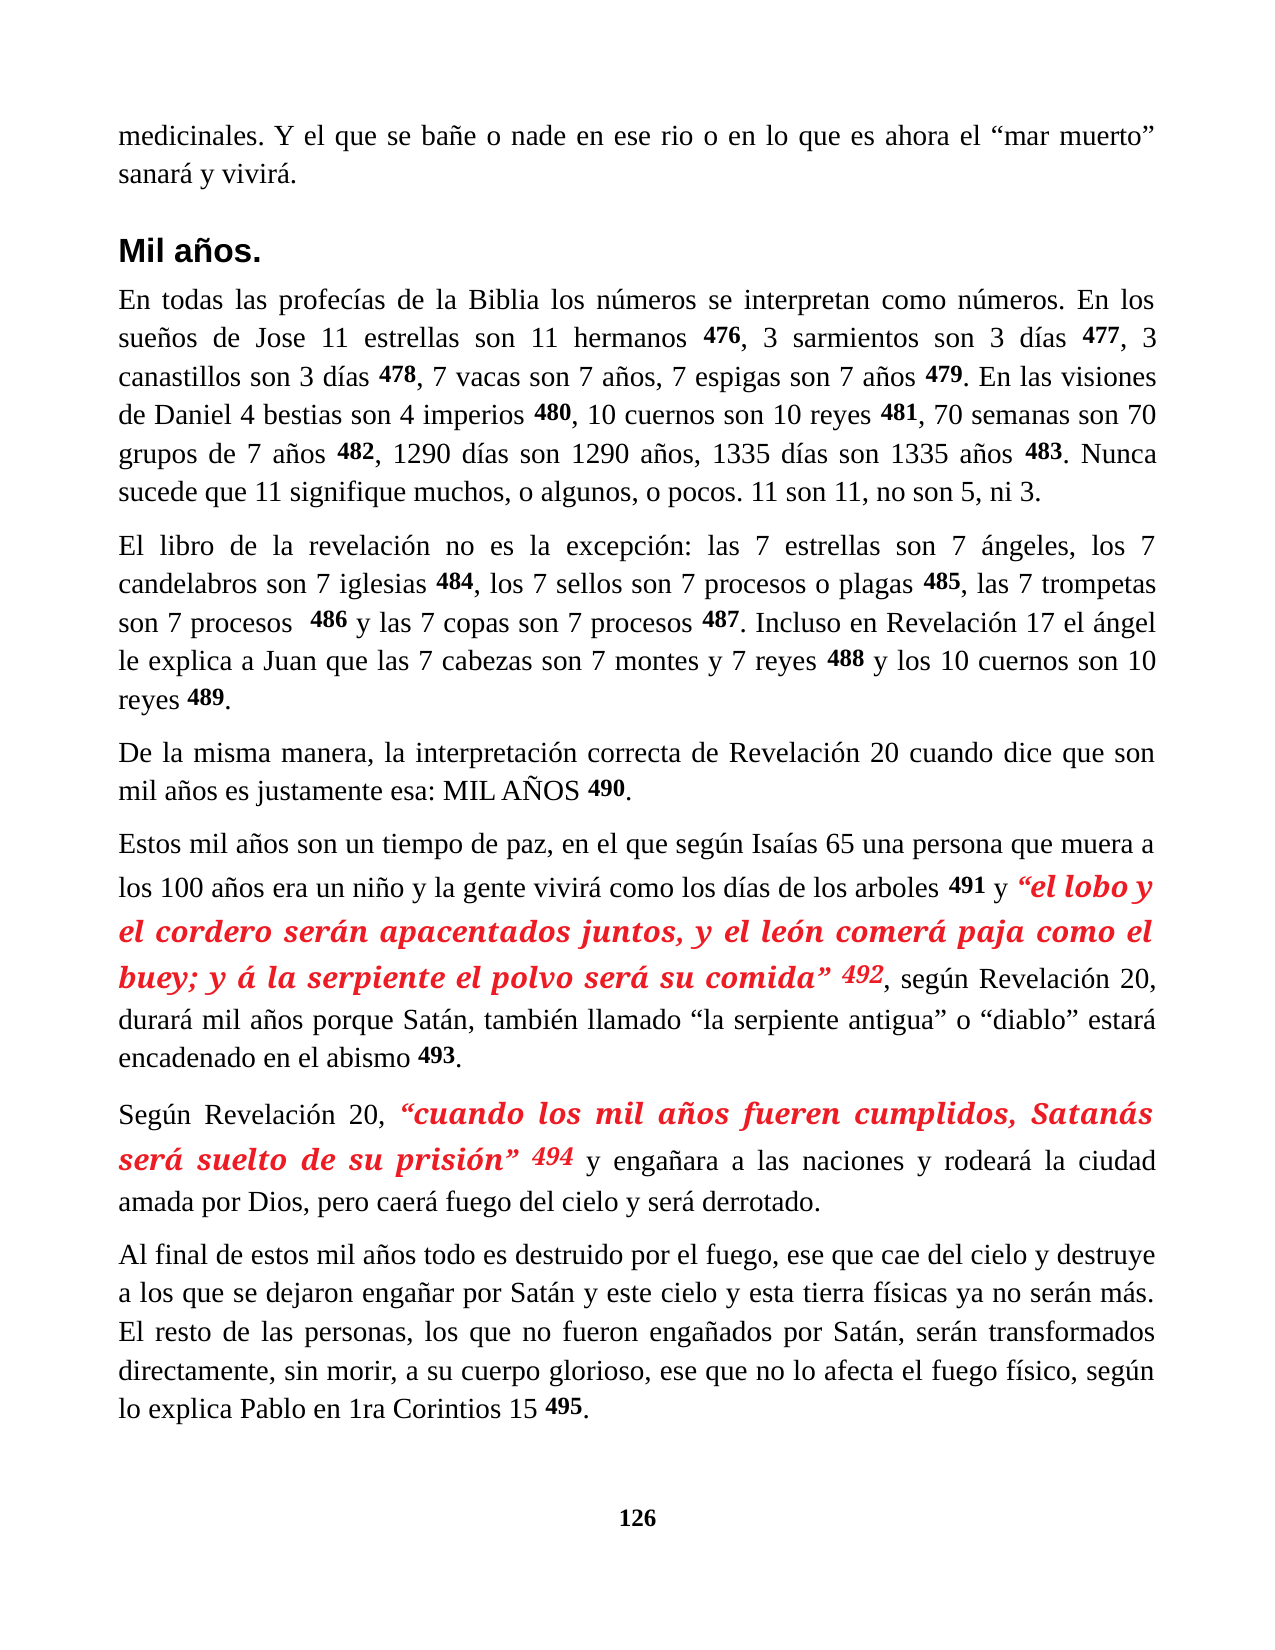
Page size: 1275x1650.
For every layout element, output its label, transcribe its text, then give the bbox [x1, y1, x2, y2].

subtitle Mil años. [118, 231, 1157, 269]
text Según Revelación 20, “cuando los mil años fueren cumplidos, Satanás será suelto de su prisión” y engañara a las naciones y rodeará la ciudad amada por Dios, pero caerá fuego del cielo y será derrotado. [118, 1094, 1157, 1217]
text En todas las profecías de la Biblia los números se interpretan como números. En los sueños de Jose 11 estrellas son 11 hermanos , 3 sarmientos son 3 días , 3 canastillos son 3 días , 7 vacas son 7 años, 7 espigas son 7 años . En las visiones de Daniel 4 bestias son 4 imperios , 10 cuernos son 10 reyes , 70 semanas son 70 grupos de 7 años , 1290 días son 1290 años, 1335 días son 1335 años . Nunca sucede que 11 signifique muchos, o algunos, o pocos. 11 son 11, no son 5, ni 3. [118, 282, 1157, 508]
text Estos mil años son un tiempo de paz, en el que según Isaías 65 una persona que muera a los 100 años era un niño y la gente vivirá como los días de los arboles y “el lobo y el cordero serán apacentados juntos, y el león comerá paja como el buey; y á la serpiente el polvo será su comida” , según Revelación 20, durará mil años porque Satán, también llamado “la serpiente antigua” o “diablo” estará encadenado en el abismo . [118, 827, 1157, 1074]
text De la misma manera, la interpretación correcta de Revelación 20 cuando dice que son mil años es justamente esa: MIL AÑOS . [118, 735, 1157, 807]
text Al final de estos mil años todo es destruido por el fuego, ese que cae del cielo y destruye a los que se dejaron engañar por Satán y este cielo y esta tierra físicas ya no serán más. El resto de las personas, los que no fueron engañados por Satán, serán transformados directamente, sin morir, a su cuerpo glorioso, ese que no lo afecta el fuego físico, según lo explica Pablo en 1ra Corintios 15 . [118, 1237, 1157, 1425]
text medicinales. Y el que se bañe o nade en ese rio o en lo que es ahora el “mar muerto” sanará y vivirá. [118, 118, 1157, 190]
text El libro de la revelación no es la excepción: las 7 estrellas son 7 ángeles, los 7 candelabros son 7 iglesias , los 7 sellos son 7 procesos o plagas , las 7 trompetas son 7 procesos y las 7 copas son 7 procesos . Incluso en Revelación 17 el ángel le explica a Juan que las 7 cabezas son 7 montes y 7 reyes y los 10 cuernos son 10 reyes . [118, 528, 1157, 715]
